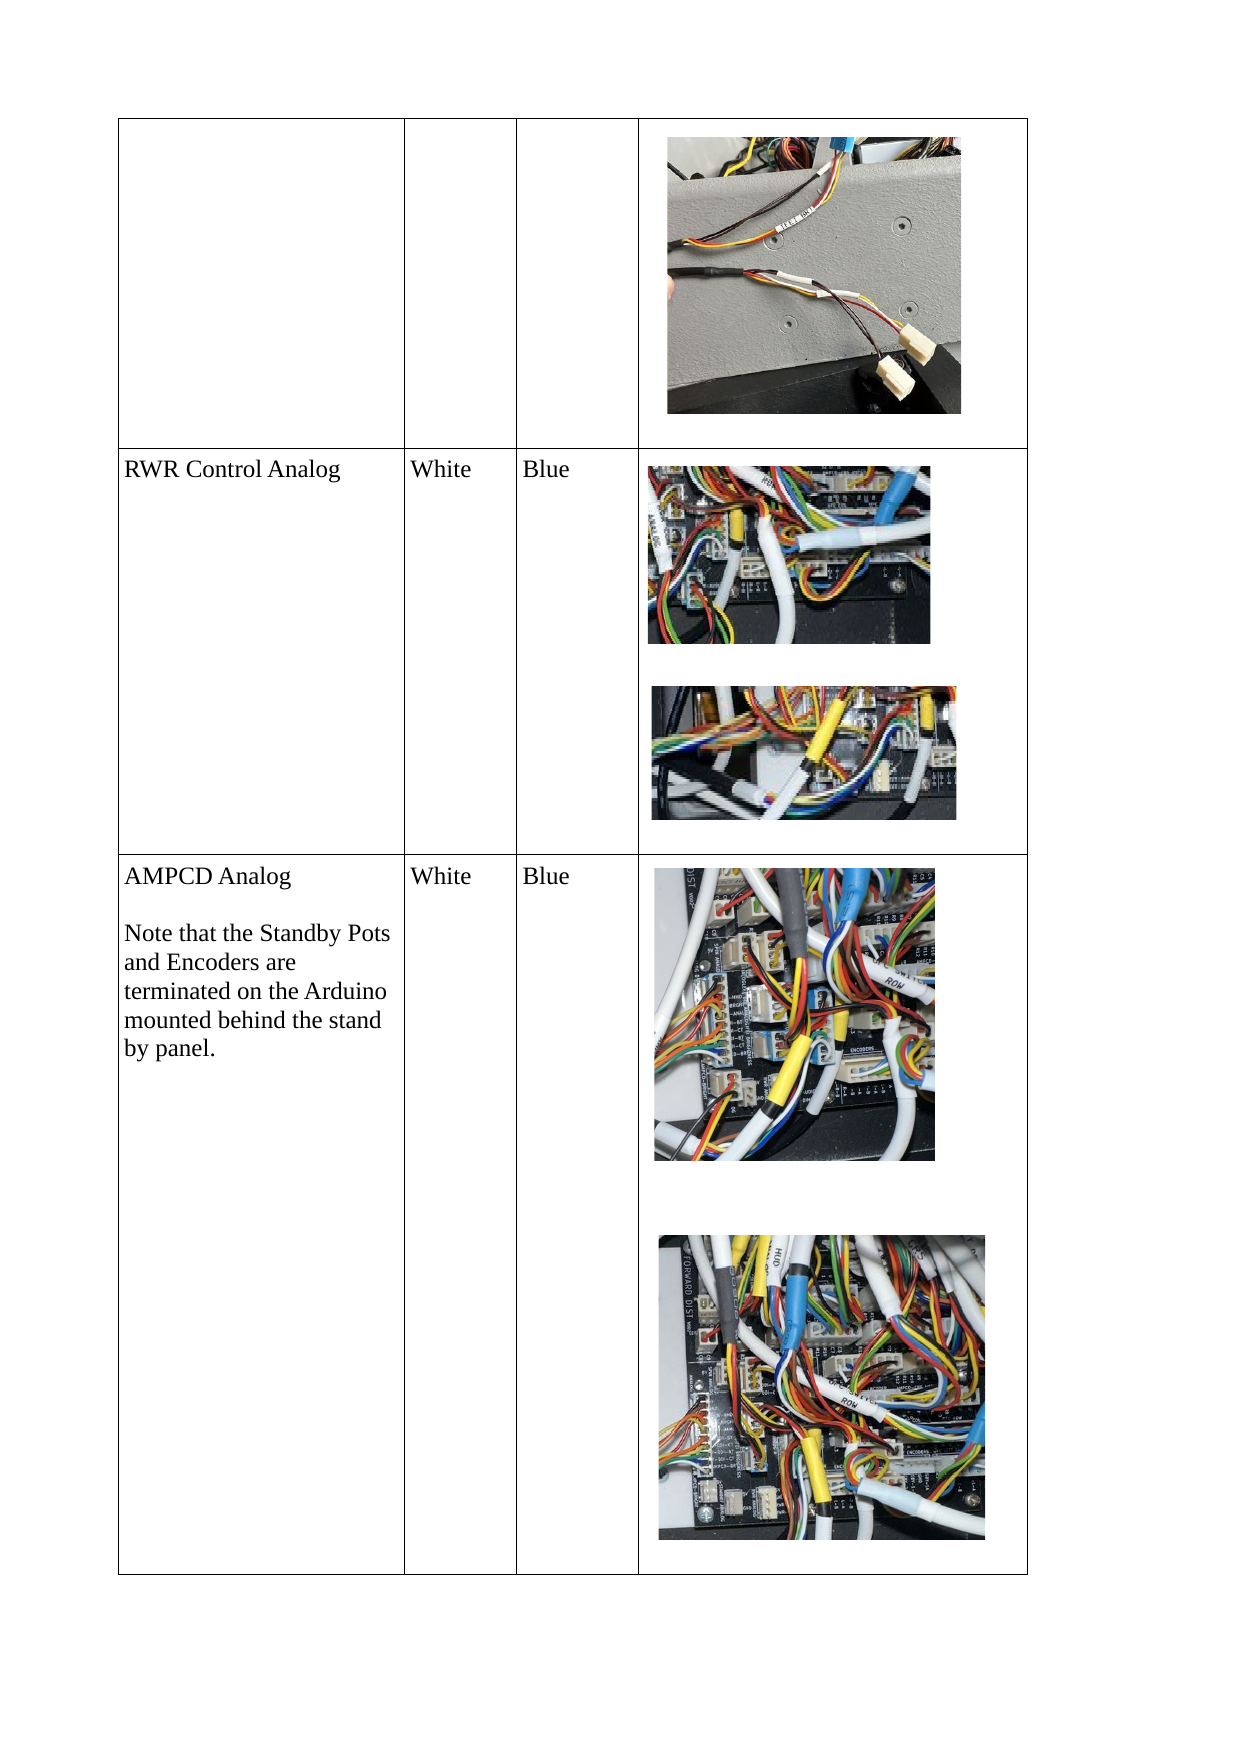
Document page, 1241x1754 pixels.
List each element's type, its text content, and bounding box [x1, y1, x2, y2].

table_cell RWR Control Analog [119, 449, 404, 854]
table_cell White [405, 449, 516, 854]
picture [647, 466, 931, 644]
picture [651, 686, 957, 820]
picture [658, 1235, 986, 1540]
table_cell [639, 119, 1027, 448]
table_cell AMPCD Analog Note that the Standby Pots and Encoders are terminated on the Arduino mounted behind the stand by panel. [119, 855, 404, 1574]
picture [654, 868, 935, 1080]
table_cell [639, 449, 1027, 854]
table_cell [517, 119, 638, 448]
table_cell White [405, 855, 516, 1574]
table_cell Blue [517, 449, 638, 854]
table_cell Blue [517, 855, 638, 1574]
picture [667, 137, 962, 414]
table_cell [639, 855, 1027, 1574]
table_cell [405, 119, 516, 448]
table_cell [119, 119, 404, 448]
